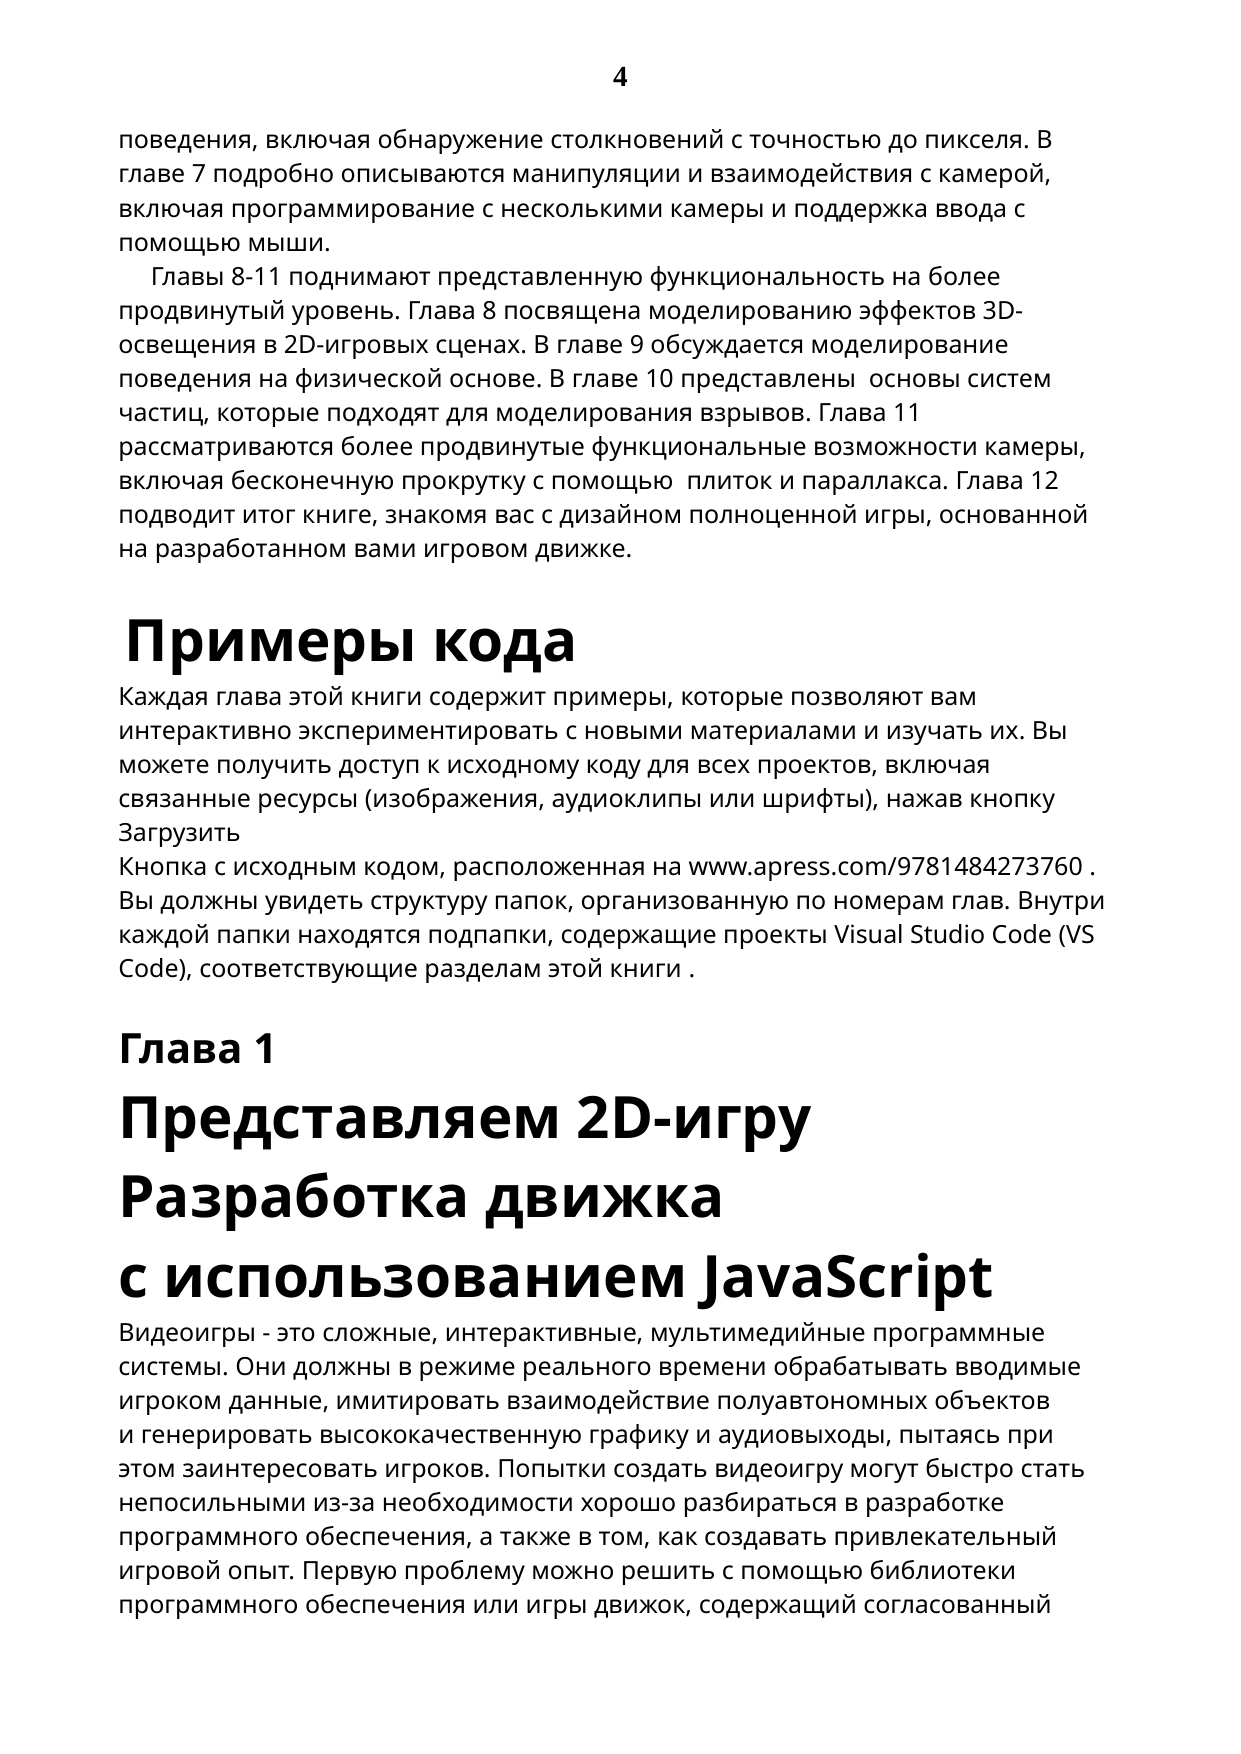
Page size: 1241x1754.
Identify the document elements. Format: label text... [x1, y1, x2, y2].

text и генерировать высококачественную графику и аудиовыходы, пытаясь при [118, 1416, 1122, 1451]
text Разработка движка [118, 1155, 1122, 1235]
text поведения, включая обнаружение столкновений с точностью до пикселя. В главе 7 подробно описываются манипуляции и взаимодействия с камерой, включая программирование с несколькими камеры и поддержка ввода с помощью мыши. [118, 122, 1122, 258]
text Примеры кода [118, 599, 1122, 678]
text Кнопка с исходным кодом, расположенная на www.apress.com/9781484273760 . Вы должны увидеть структуру папок, организованную по номерам глав. Внутри каждой папки находятся подпапки, содержащие проекты Visual Studio Code (VS Code), соответствующие разделам этой книги . [118, 849, 1122, 985]
text Представляем 2D-игру [118, 1076, 1122, 1155]
text игровой опыт. Первую проблему можно решить с помощью библиотеки программного обеспечения или игры движок, содержащий согласованный [118, 1553, 1122, 1621]
text Главы 8-11 поднимают представленную функциональность на более продвинутый уровень. Глава 8 посвящена моделированию эффектов 3D-освещения в 2D-игровых сценах. В главе 9 обсуждается моделирование поведения на физической основе. В главе 10 представлены основы систем частиц, которые подходят для моделирования взрывов. Глава 11 рассматриваются более продвинутые функциональные возможности камеры, включая бесконечную прокрутку с помощью плиток и параллакса. Глава 12 подводит итог книге, знакомя вас с дизайном полноценной игры, основанной на разработанном вами игровом движке. [118, 258, 1122, 565]
text Видеоигры - это сложные, интерактивные, мультимедийные программные системы. Они должны в режиме реального времени обрабатывать вводимые игроком данные, имитировать взаимодействие полуавтономных объектов [118, 1314, 1122, 1416]
text Каждая глава этой книги содержит примеры, которые позволяют вам интерактивно экспериментировать с новыми материалами и изучать их. Вы можете получить доступ к исходному коду для всех проектов, включая связанные ресурсы (изображения, аудиоклипы или шрифты), нажав кнопку Загрузить [118, 678, 1122, 849]
text Глава 1 [118, 985, 1122, 1076]
text с использованием JavaScript [118, 1235, 1122, 1314]
text этом заинтересовать игроков. Попытки создать видеоигру могут быстро стать непосильными из-за необходимости хорошо разбираться в разработке программного обеспечения, а также в том, как создавать привлекательный [118, 1451, 1122, 1553]
